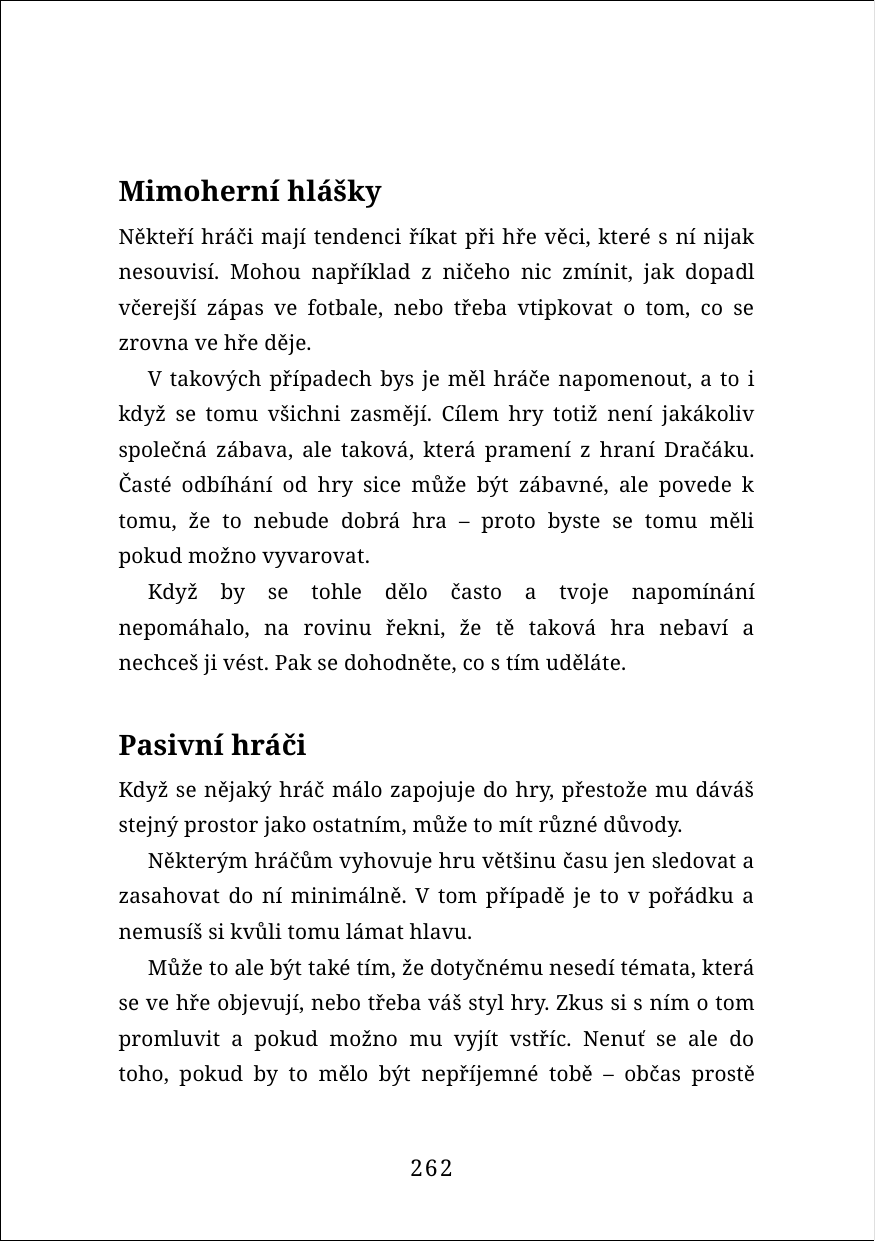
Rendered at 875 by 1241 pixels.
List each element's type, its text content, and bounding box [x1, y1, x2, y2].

text Někteří hráči mají tendenci říkat při hře věci, které s ní nijak nesouvisí. Mohou například z ničeho nic zmínit, jak dopadl včerejší zápas ve fotbale, nebo třeba vtipkovat o tom, co se zrovna ve hře děje. V takových případech bys je měl hráče napomenout, a to i když se tomu všichni zasmějí. Cílem hry totiž není jakákoliv společná zábava, ale taková, která pramení z hraní Dračáku. Časté odbíhání od hry sice může být zábavné, ale povede k tomu, že to nebude dobrá hra – proto byste se tomu měli pokud možno vyvarovat. Když by se tohle dělo často a tvoje napomínání nepomáhalo, na rovinu řekni, že tě taková hra nebaví a nechceš ji vést. Pak se dohodněte, co s tím uděláte. [118, 222, 756, 677]
subtitle Pasivní hráči [118, 725, 756, 763]
text Když se nějaký hráč málo zapojuje do hry, přestože mu dáváš stejný prostor jako ostatním, může to mít různé důvody. Některým hráčům vyhovuje hru většinu času jen sledovat a zasahovat do ní minimálně. V tom případě je to v pořádku a nemusíš si kvůli tomu lámat hlavu. Může to ale být také tím, že dotyčnému nesedí témata, která se ve hře objevují, nebo třeba váš styl hry. Zkus si s ním o tom promluvit a pokud možno mu vyjít vstříc. Nenuť se ale do toho, pokud by to mělo být nepříjemné tobě – občas prostě [118, 775, 756, 1088]
subtitle Mimoherní hlášky [118, 172, 756, 210]
